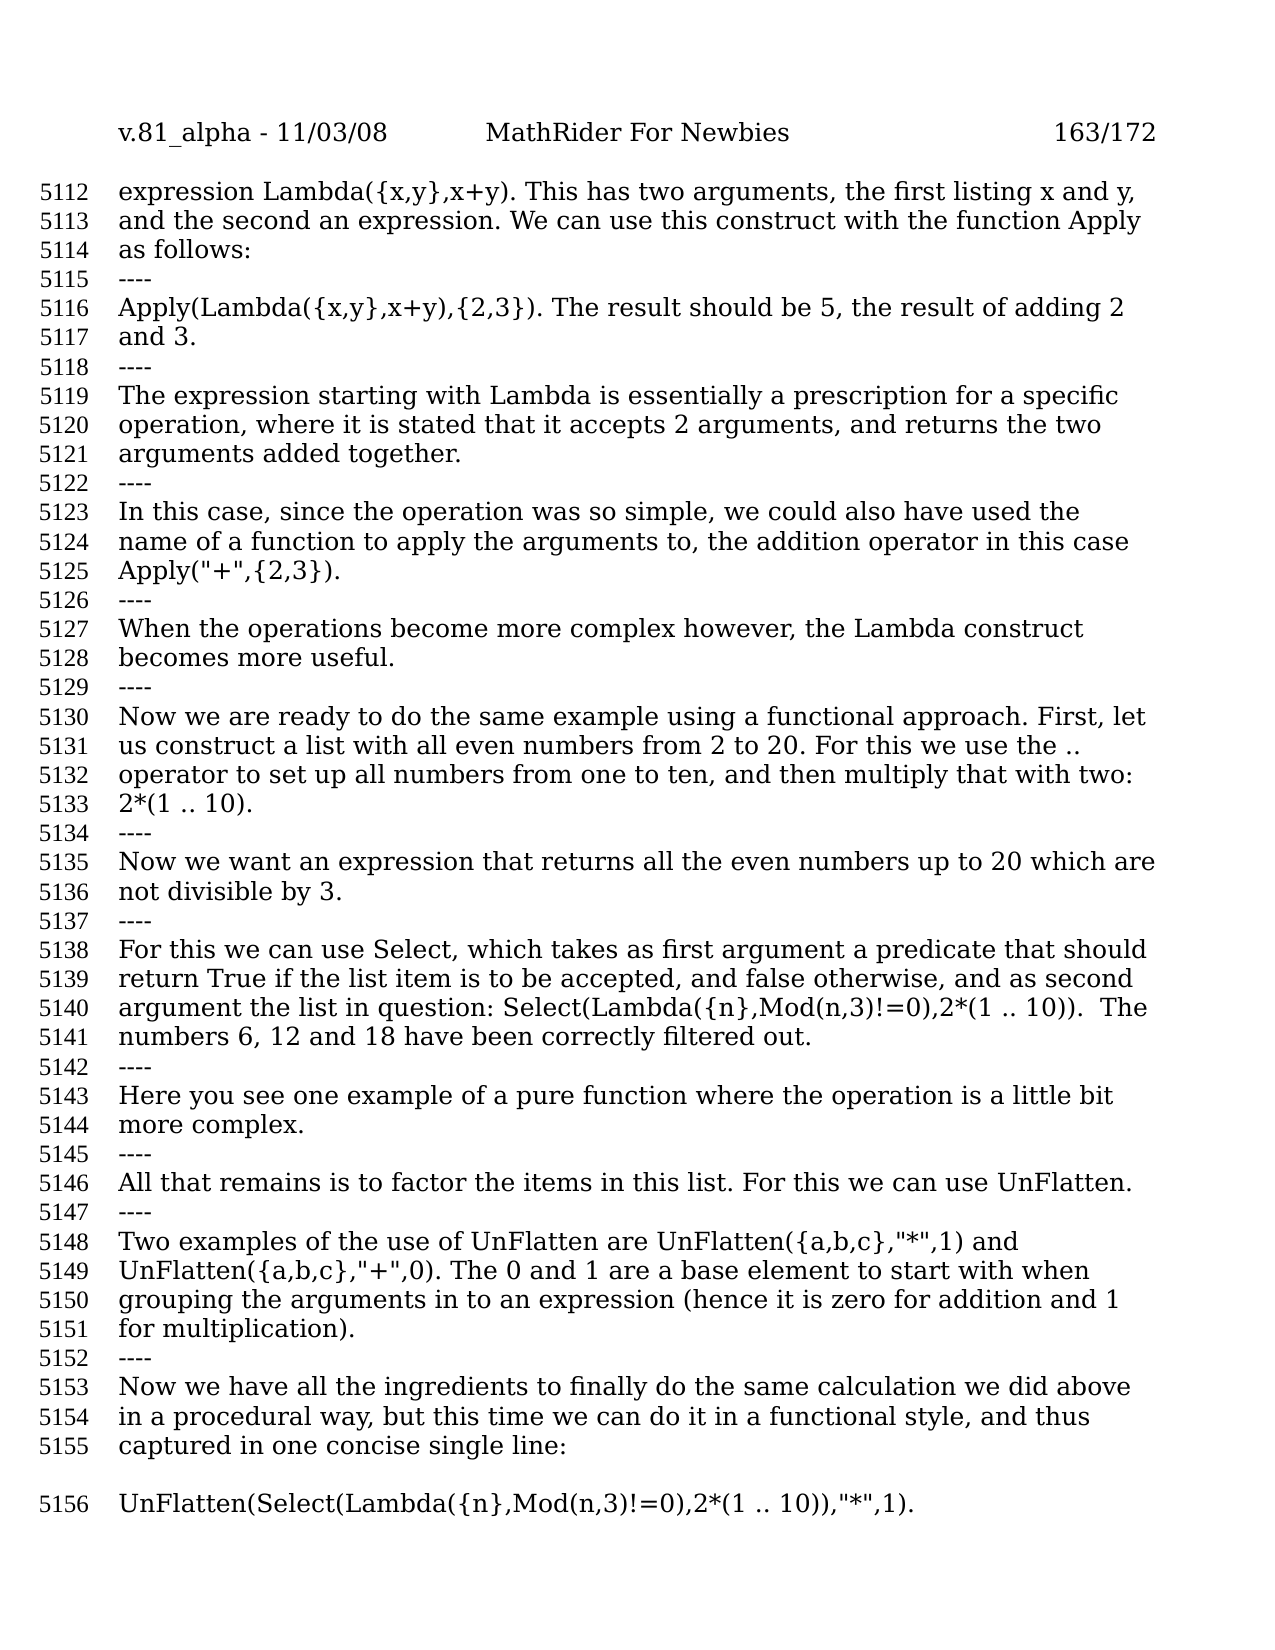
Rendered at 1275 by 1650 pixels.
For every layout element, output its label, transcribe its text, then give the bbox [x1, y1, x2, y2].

text ---- [118, 1052, 1157, 1081]
text ---- [118, 906, 1157, 935]
text ---- [118, 585, 1157, 614]
text ---- [118, 1198, 1157, 1227]
text Two examples of the use of UnFlatten are UnFlatten({a,b,c},"*",1) and UnFlatten({a,b,c},"+",0). The 0 and 1 are a base element to start with when grouping the arguments in to an expression (hence it is zero for addition and 1 for multiplication). [118, 1227, 1157, 1343]
text When the operations become more complex however, the Lambda construct becomes more useful. [118, 614, 1157, 673]
text Now we have all the ingredients to finally do the same calculation we did above in a procedural way, but this time we can do it in a functional style, and thus captured in one concise single line: [118, 1373, 1157, 1460]
text ---- [118, 1139, 1157, 1168]
text All that remains is to factor the items in this list. For this we can use UnFlatten. [118, 1168, 1157, 1198]
text ---- [118, 1343, 1157, 1373]
text UnFlatten(Select(Lambda({n},Mod(n,3)!=0),2*(1 .. 10)),"*",1). [118, 1489, 1157, 1518]
text ---- [118, 468, 1157, 498]
text ---- [118, 352, 1157, 381]
text Here you see one example of a pure function where the operation is a little bit more complex. [118, 1081, 1157, 1139]
text Now we are ready to do the same example using a functional approach. First, let us construct a list with all even numbers from 2 to 20. For this we use the .. operator to set up all numbers from one to ten, and then multiply that with two: 2*(1 .. 10). [118, 702, 1157, 818]
text ---- [118, 673, 1157, 702]
text expression Lambda({x,y},x+y). This has two arguments, the first listing x and y, and the second an expression. We can use this construct with the function Apply as follows: [118, 177, 1157, 264]
text The expression starting with Lambda is essentially a prescription for a specific operation, where it is stated that it accepts 2 arguments, and returns the two arguments added together. [118, 381, 1157, 468]
text In this case, since the operation was so simple, we could also have used the name of a function to apply the arguments to, the addition operator in this case Apply("+",{2,3}). [118, 498, 1157, 585]
text ---- [118, 818, 1157, 848]
text Now we want an expression that returns all the even numbers up to 20 which are not divisible by 3. [118, 848, 1157, 906]
text ---- [118, 264, 1157, 293]
text Apply(Lambda({x,y},x+y),{2,3}). The result should be 5, the result of adding 2 and 3. [118, 293, 1157, 352]
text For this we can use Select, which takes as first argument a predicate that should return True if the list item is to be accepted, and false otherwise, and as second argument the list in question: Select(Lambda({n},Mod(n,3)!=0),2*(1 .. 10)). The numbers 6, 12 and 18 have been correctly filtered out. [118, 935, 1157, 1052]
